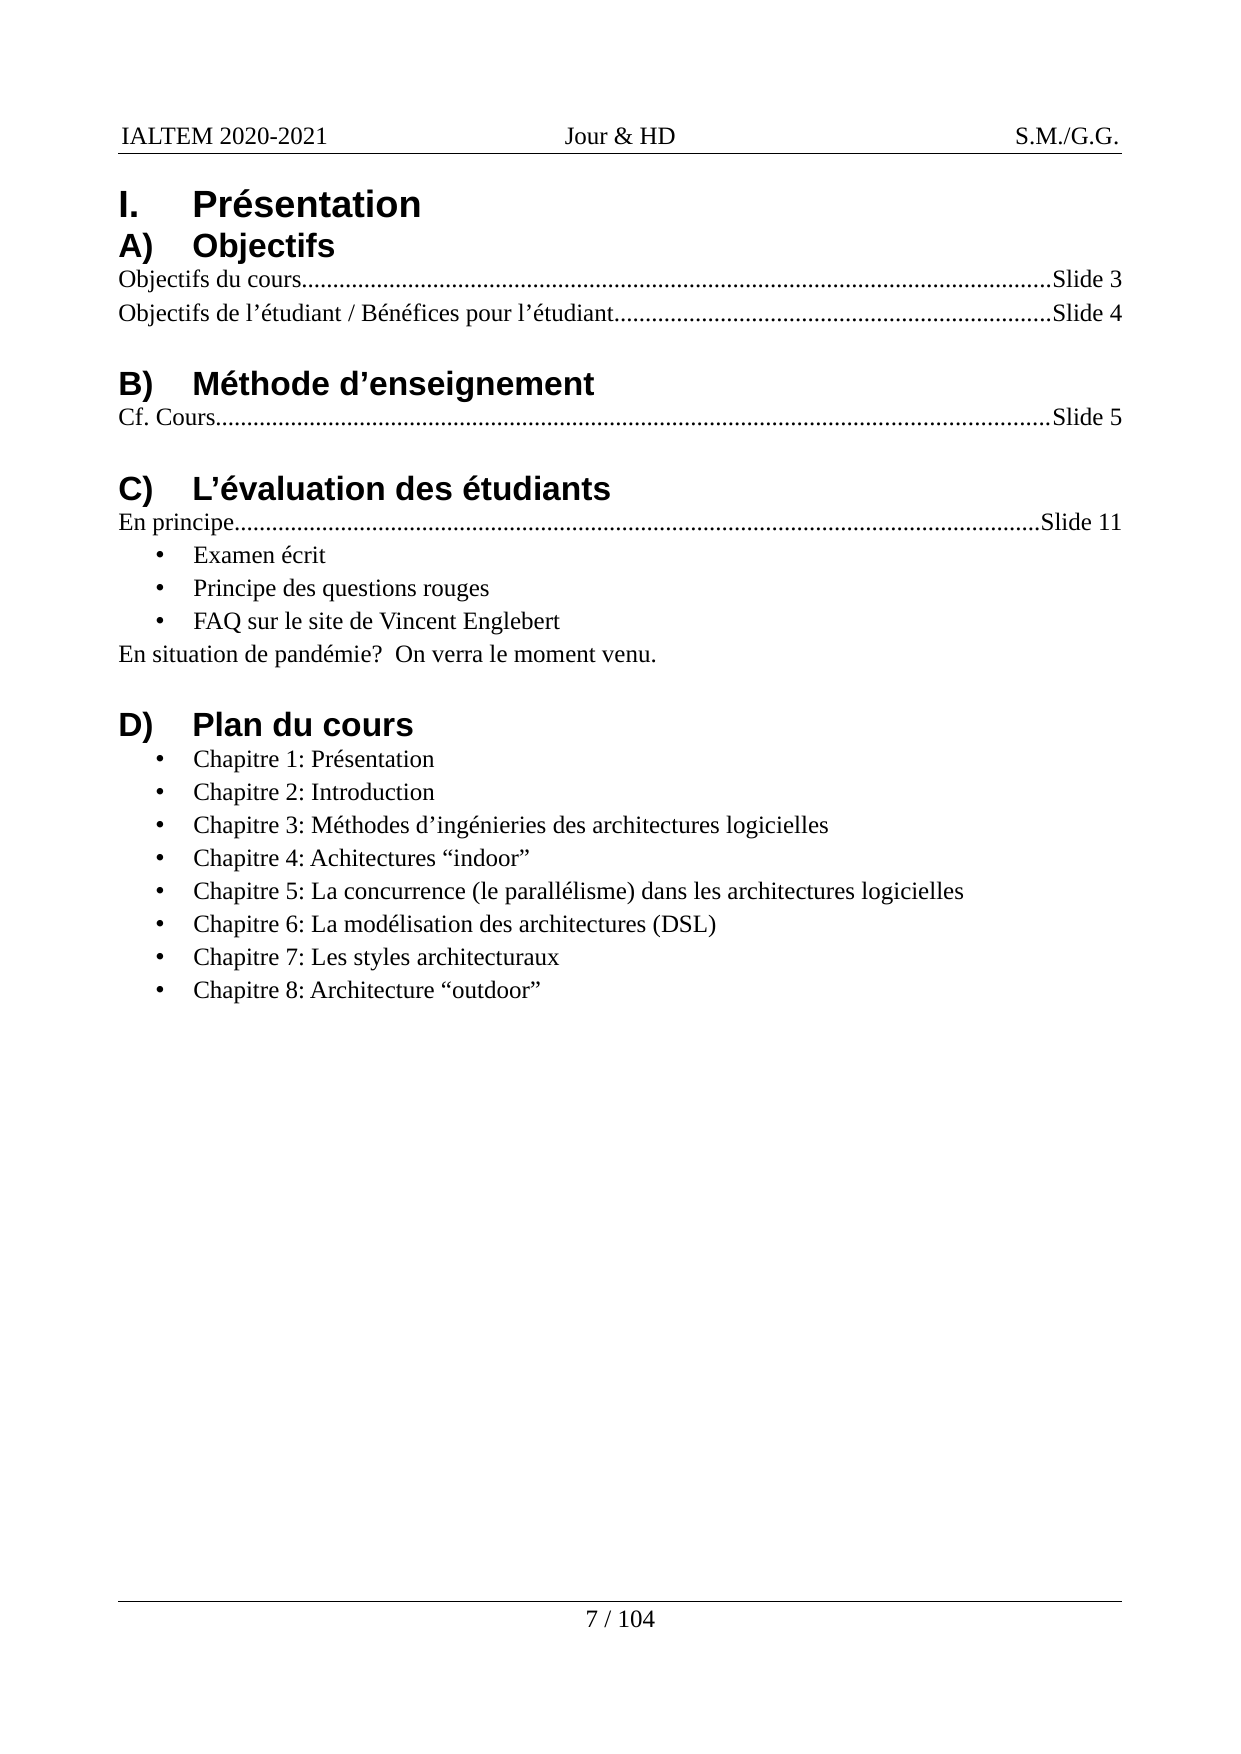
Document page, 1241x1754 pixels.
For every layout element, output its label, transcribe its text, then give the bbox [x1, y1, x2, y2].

text Objectifs de l’étudiant / Bénéfices pour l’étudiant Slide 4 [118, 298, 1122, 326]
subtitle L’évaluation des étudiants [118, 468, 1122, 507]
list Chapitre 8: Architecture “outdoor” [156, 975, 1122, 1004]
list Chapitre 4: Achitectures “indoor” [156, 843, 1122, 872]
subtitle Présentation [118, 182, 1122, 226]
subtitle Plan du cours [118, 705, 1122, 744]
list Principe des questions rouges [156, 573, 1122, 602]
text En situation de pandémie? On verra le moment venu. [118, 639, 1122, 668]
list Examen écrit [156, 540, 1122, 569]
text Cf. Cours Slide 5 [118, 402, 1122, 431]
list Chapitre 1: Présentation [156, 744, 1122, 772]
text En principe Slide 11 [118, 507, 1122, 536]
subtitle Objectifs [118, 226, 1122, 264]
text Objectifs du cours Slide 3 [118, 264, 1122, 293]
list Chapitre 2: Introduction [156, 777, 1122, 806]
list Chapitre 6: La modélisation des architectures (DSL) [156, 909, 1122, 938]
list FAQ sur le site de Vincent Englebert [156, 606, 1122, 635]
list Chapitre 3: Méthodes d’ingénieries des architectures logicielles [156, 810, 1122, 838]
subtitle Méthode d’enseignement [118, 364, 1122, 402]
list Chapitre 5: La concurrence (le parallélisme) dans les architectures logicielles [156, 876, 1122, 904]
list Chapitre 7: Les styles architecturaux [156, 942, 1122, 971]
